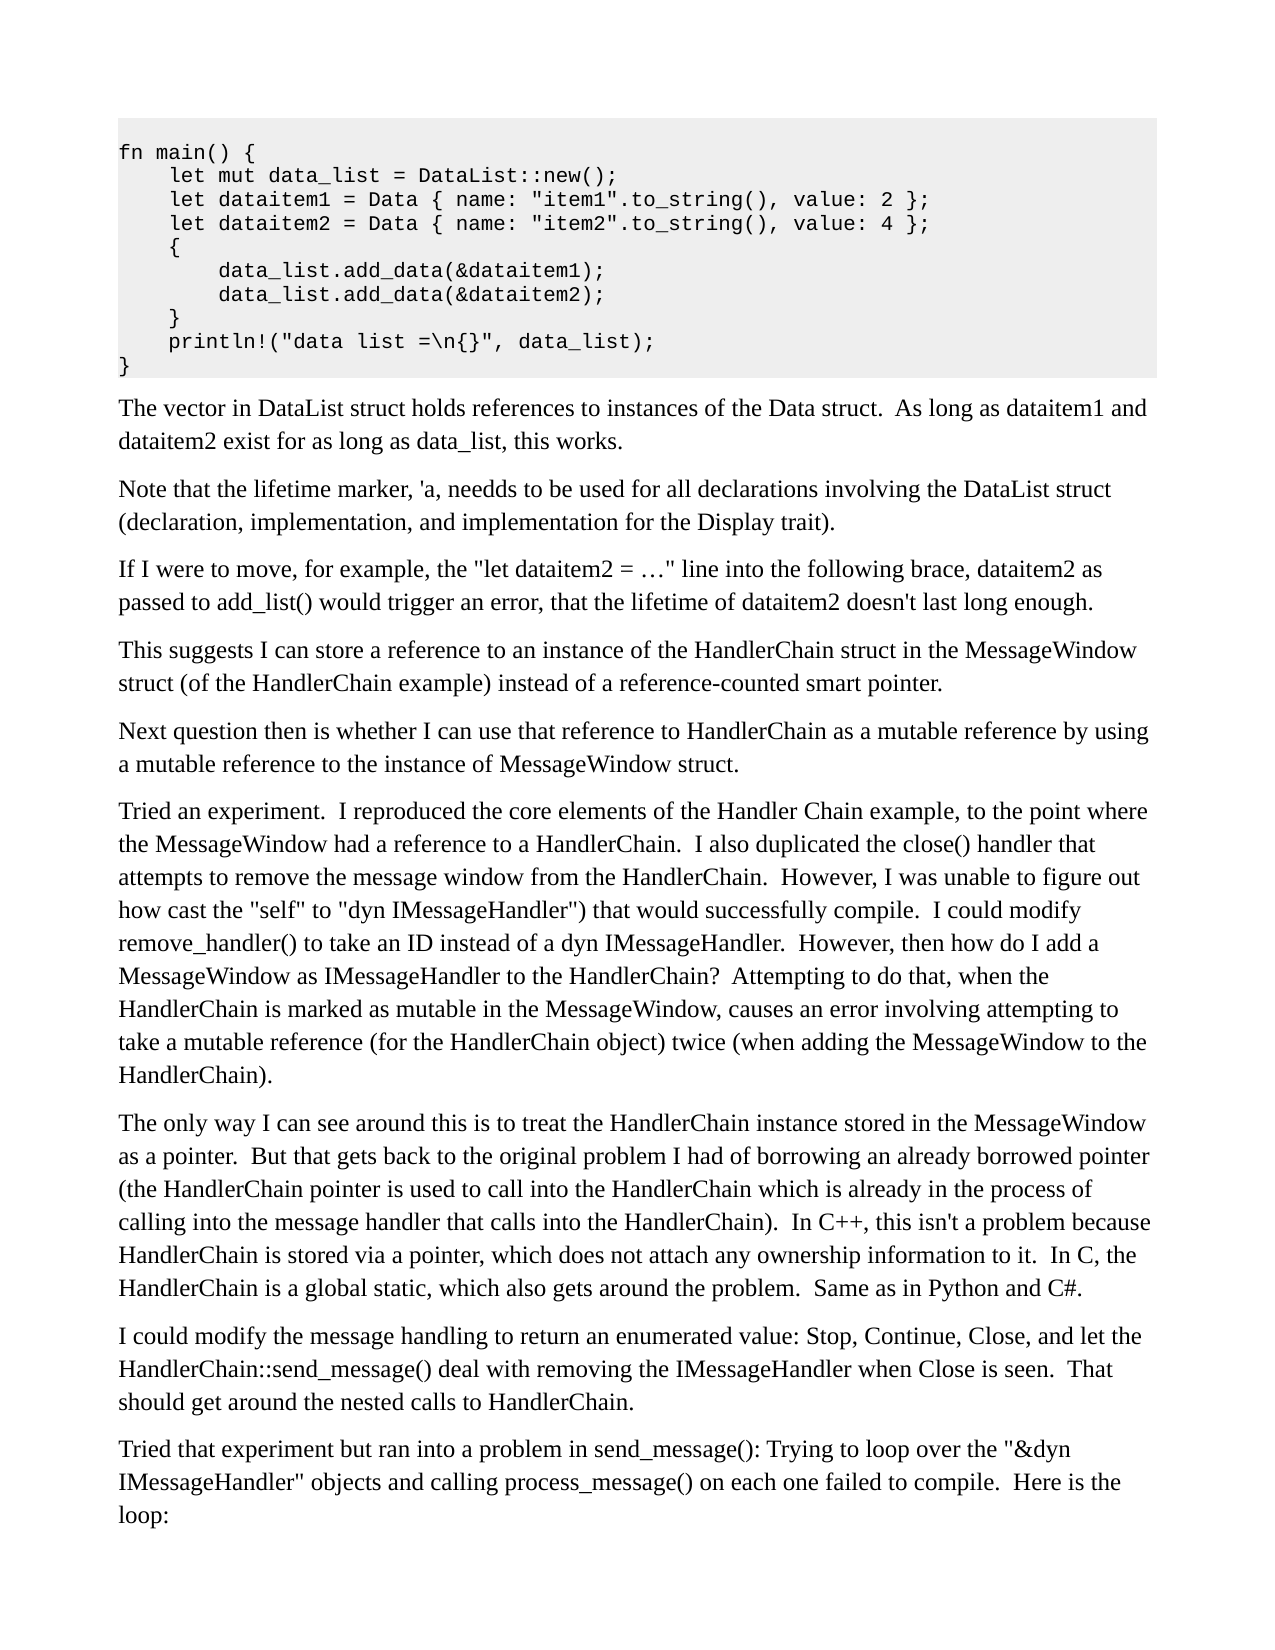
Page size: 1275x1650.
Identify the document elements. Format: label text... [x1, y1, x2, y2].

text let dataitem1 = Data { name: "item1".to_string(), value: 2 }; [118, 189, 1157, 213]
text { [118, 236, 1157, 260]
text } [118, 354, 1157, 378]
text fn main() { [118, 142, 1157, 165]
text Note that the lifetime marker, 'a, needds to be used for all declarations involving the DataList struct (declaration, implementation, and implementation for the Display trait). [118, 474, 1157, 536]
text The only way I can see around this is to treat the HandlerChain instance stored in the MessageWindow as a pointer. But that gets back to the original problem I had of borrowing an already borrowed pointer (the HandlerChain pointer is used to call into the HandlerChain which is already in the process of calling into the message handler that calls into the HandlerChain). In C++, this isn't a problem because HandlerChain is stored via a pointer, which does not attach any ownership information to it. In C, the HandlerChain is a global static, which also gets around the problem. Same as in Python and C#. [118, 1108, 1157, 1302]
text Tried an experiment. I reproduced the core elements of the Handler Chain example, to the point where the MessageWindow had a reference to a HandlerChain. I also duplicated the close() handler that attempts to remove the message window from the HandlerChain. However, I was unable to figure out how cast the "self" to "dyn IMessageHandler") that would successfully compile. I could modify remove_handler() to take an ID instead of a dyn IMessageHandler. However, then how do I add a MessageWindow as IMessageHandler to the HandlerChain? Attempting to do that, when the HandlerChain is marked as mutable in the MessageWindow, causes an error involving attempting to take a mutable reference (for the HandlerChain object) twice (when adding the MessageWindow to the HandlerChain). [118, 796, 1157, 1089]
text let mut data_list = DataList::new(); [118, 165, 1157, 189]
text Tried that experiment but ran into a problem in send_message(): Trying to loop over the "&dyn IMessageHandler" objects and calling process_message() on each one failed to compile. Here is the loop: [118, 1434, 1157, 1529]
text data_list.add_data(&dataitem1); [118, 260, 1157, 284]
text println!("data list =\n{}", data_list); [118, 331, 1157, 354]
text I could modify the message handling to return an enumerated value: Stop, Continue, Close, and let the HandlerChain::send_message() deal with removing the IMessageHandler when Close is seen. That should get around the nested calls to HandlerChain. [118, 1321, 1157, 1416]
text The vector in DataList struct holds references to instances of the Data struct. As long as dataitem1 and dataitem2 exist for as long as data_list, this works. [118, 393, 1157, 455]
text data_list.add_data(&dataitem2); [118, 284, 1157, 307]
text } [118, 307, 1157, 331]
text let dataitem2 = Data { name: "item2".to_string(), value: 4 }; [118, 213, 1157, 236]
text Next question then is whether I can use that reference to HandlerChain as a mutable reference by using a mutable reference to the instance of MessageWindow struct. [118, 716, 1157, 777]
text If I were to move, for example, the "let dataitem2 = …" line into the following brace, dataitem2 as passed to add_list() would trigger an error, that the lifetime of dataitem2 doesn't last long enough. [118, 554, 1157, 616]
text This suggests I can store a reference to an instance of the HandlerChain struct in the MessageWindow struct (of the HandlerChain example) instead of a reference-counted smart pointer. [118, 635, 1157, 697]
